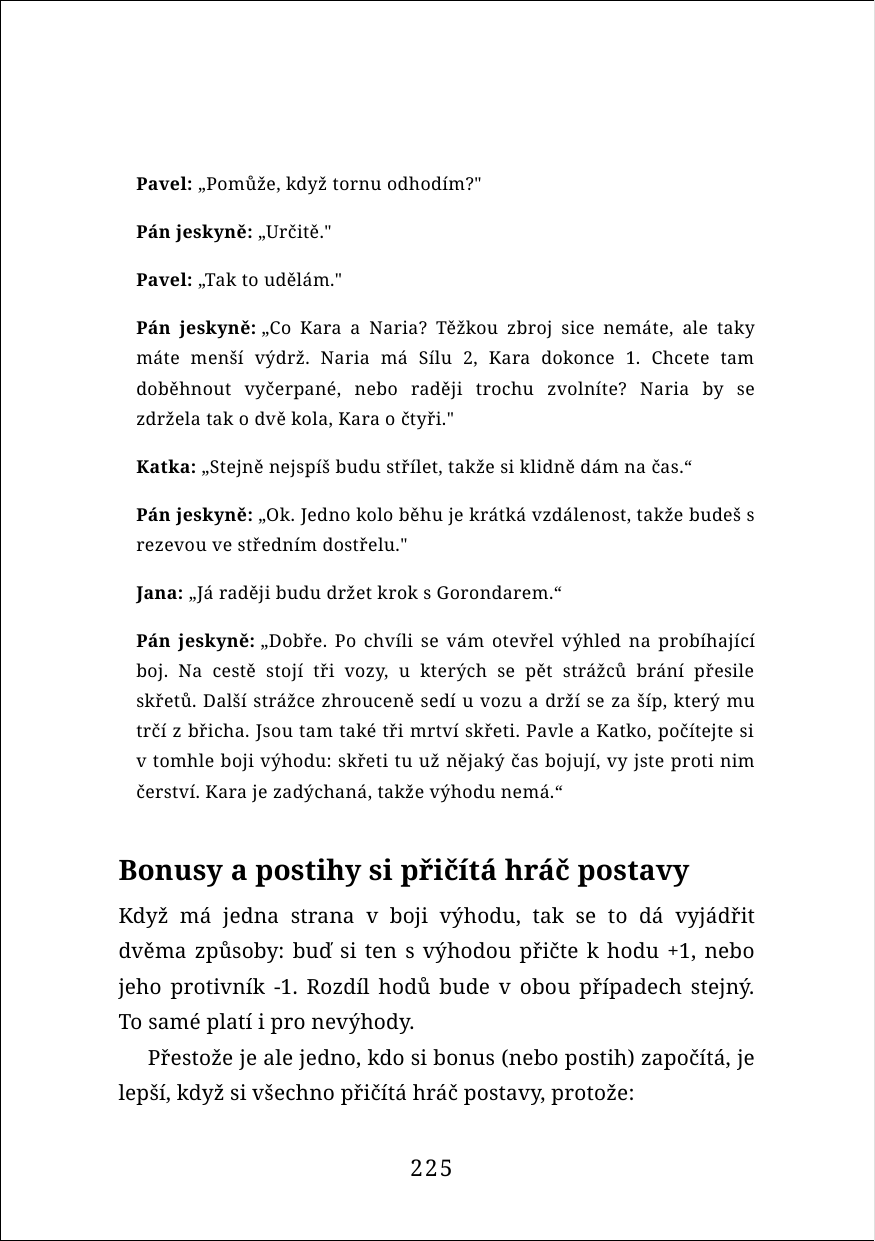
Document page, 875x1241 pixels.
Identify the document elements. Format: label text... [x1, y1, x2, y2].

text Pán jeskyně: „Co Kara a Naria? Těžkou zbroj sice nemáte, ale taky máte menší výdrž. Naria má Sílu 2, Kara dokonce 1. Chcete tam doběhnout vyčerpané, nebo raději trochu zvolníte? Naria by se zdržela tak o dvě kola, Kara o čtyři." [136, 316, 756, 430]
text Pavel: „Tak to udělám." [136, 268, 756, 292]
text Když má jedna strana v boji výhodu, tak se to dá vyjádřit dvěma způsoby: buď si ten s výhodou přičte k hodu +1, nebo jeho protivník -1. Rozdíl hodů bude v obou případech stejný. To samé platí i pro nevýhody. Přestože je ale jedno, kdo si bonus (nebo postih) započítá, je lepší, když si všechno přičítá hráč postavy, protože: [118, 901, 756, 1107]
text Pavel: „Pomůže, když tornu odhodím?" [136, 172, 756, 196]
text Pán jeskyně: „Určitě." [136, 220, 756, 244]
subtitle Bonusy a postihy si přičítá hráč postavy [118, 851, 756, 889]
text Jana: „Já raději budu držet krok s Gorondarem.“ [136, 580, 756, 604]
text Katka: „Stejně nejspíš budu střílet, takže si klidně dám na čas.“ [136, 454, 756, 478]
text Pán jeskyně: „Ok. Jedno kolo běhu je krátká vzdálenost, takže budeš s rezevou ve středním dostřelu." [136, 502, 756, 556]
text Pán jeskyně: „Dobře. Po chvíli se vám otevřel výhled na probíhající boj. Na cestě stojí tři vozy, u kterých se pět strážců brání přesile skřetů. Další strážce zhrouceně sedí u vozu a drží se za šíp, který mu trčí z břicha. Jsou tam také tři mrtví skřeti. Pavle a Katko, počítejte si v tomhle boji výhodu: skřeti tu už nějaký čas bojují, vy jste proti nim čerství. Kara je zadýchaná, takže výhodu nemá.“ [136, 628, 756, 803]
